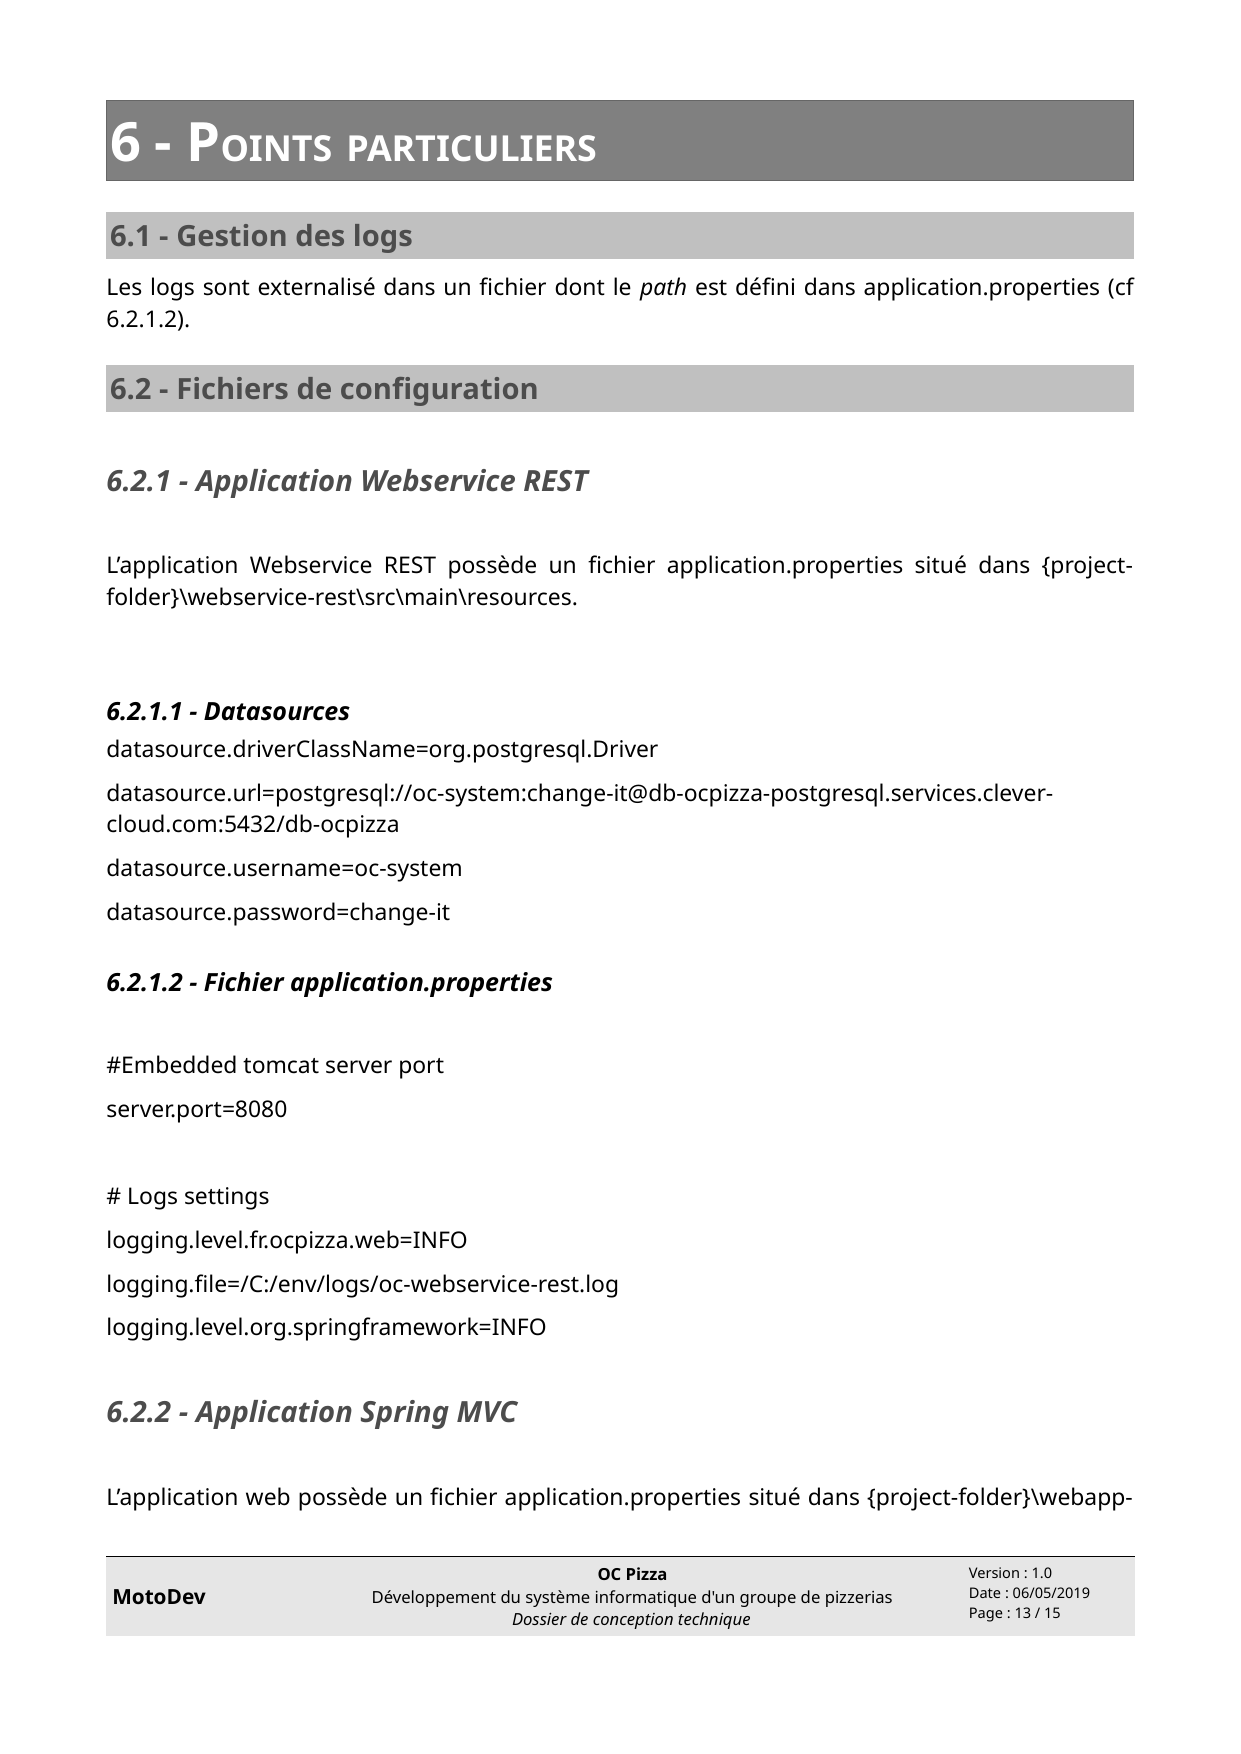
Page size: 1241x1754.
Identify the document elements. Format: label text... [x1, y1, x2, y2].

subtitle Fichier application.properties [106, 965, 1134, 999]
text datasource.url=postgresql://oc-system:change-it@db-ocpizza-postgresql.services.clever-cloud.com:5432/db-ocpizza [106, 777, 1134, 840]
text datasource.driverClassName=org.postgresql.Driver [106, 733, 1134, 765]
text #Embedded tomcat server port [106, 1049, 1134, 1080]
subtitle Points particuliers [107, 101, 1133, 180]
subtitle L’application Webservice REST possède un fichier application.properties situé dans {project-folder}\webservice-rest\src\main\resources. [106, 549, 1134, 612]
subtitle Gestion des logs [107, 213, 1133, 258]
text logging.level.org.springframework=INFO [106, 1311, 1134, 1342]
subtitle Datasources [106, 693, 1134, 727]
text logging.file=/C:/env/logs/oc-webservice-rest.log [106, 1267, 1134, 1299]
subtitle Application Spring MVC [106, 1392, 1134, 1431]
text datasource.password=change-it [106, 896, 1134, 927]
subtitle L’application web possède un fichier application.properties situé dans {project-folder}\webapp- [106, 1480, 1134, 1512]
subtitle Fichiers de configuration [107, 366, 1133, 411]
text Les logs sont externalisé dans un fichier dont le path est défini dans application.properties (cf 6.2.1.2). [106, 271, 1134, 334]
text server.port=8080 [106, 1092, 1134, 1124]
text datasource.username=oc-system [106, 852, 1134, 883]
subtitle Application Webservice REST [106, 461, 1134, 500]
text logging.level.fr.ocpizza.web=INFO [106, 1224, 1134, 1255]
text # Logs settings [106, 1180, 1134, 1211]
